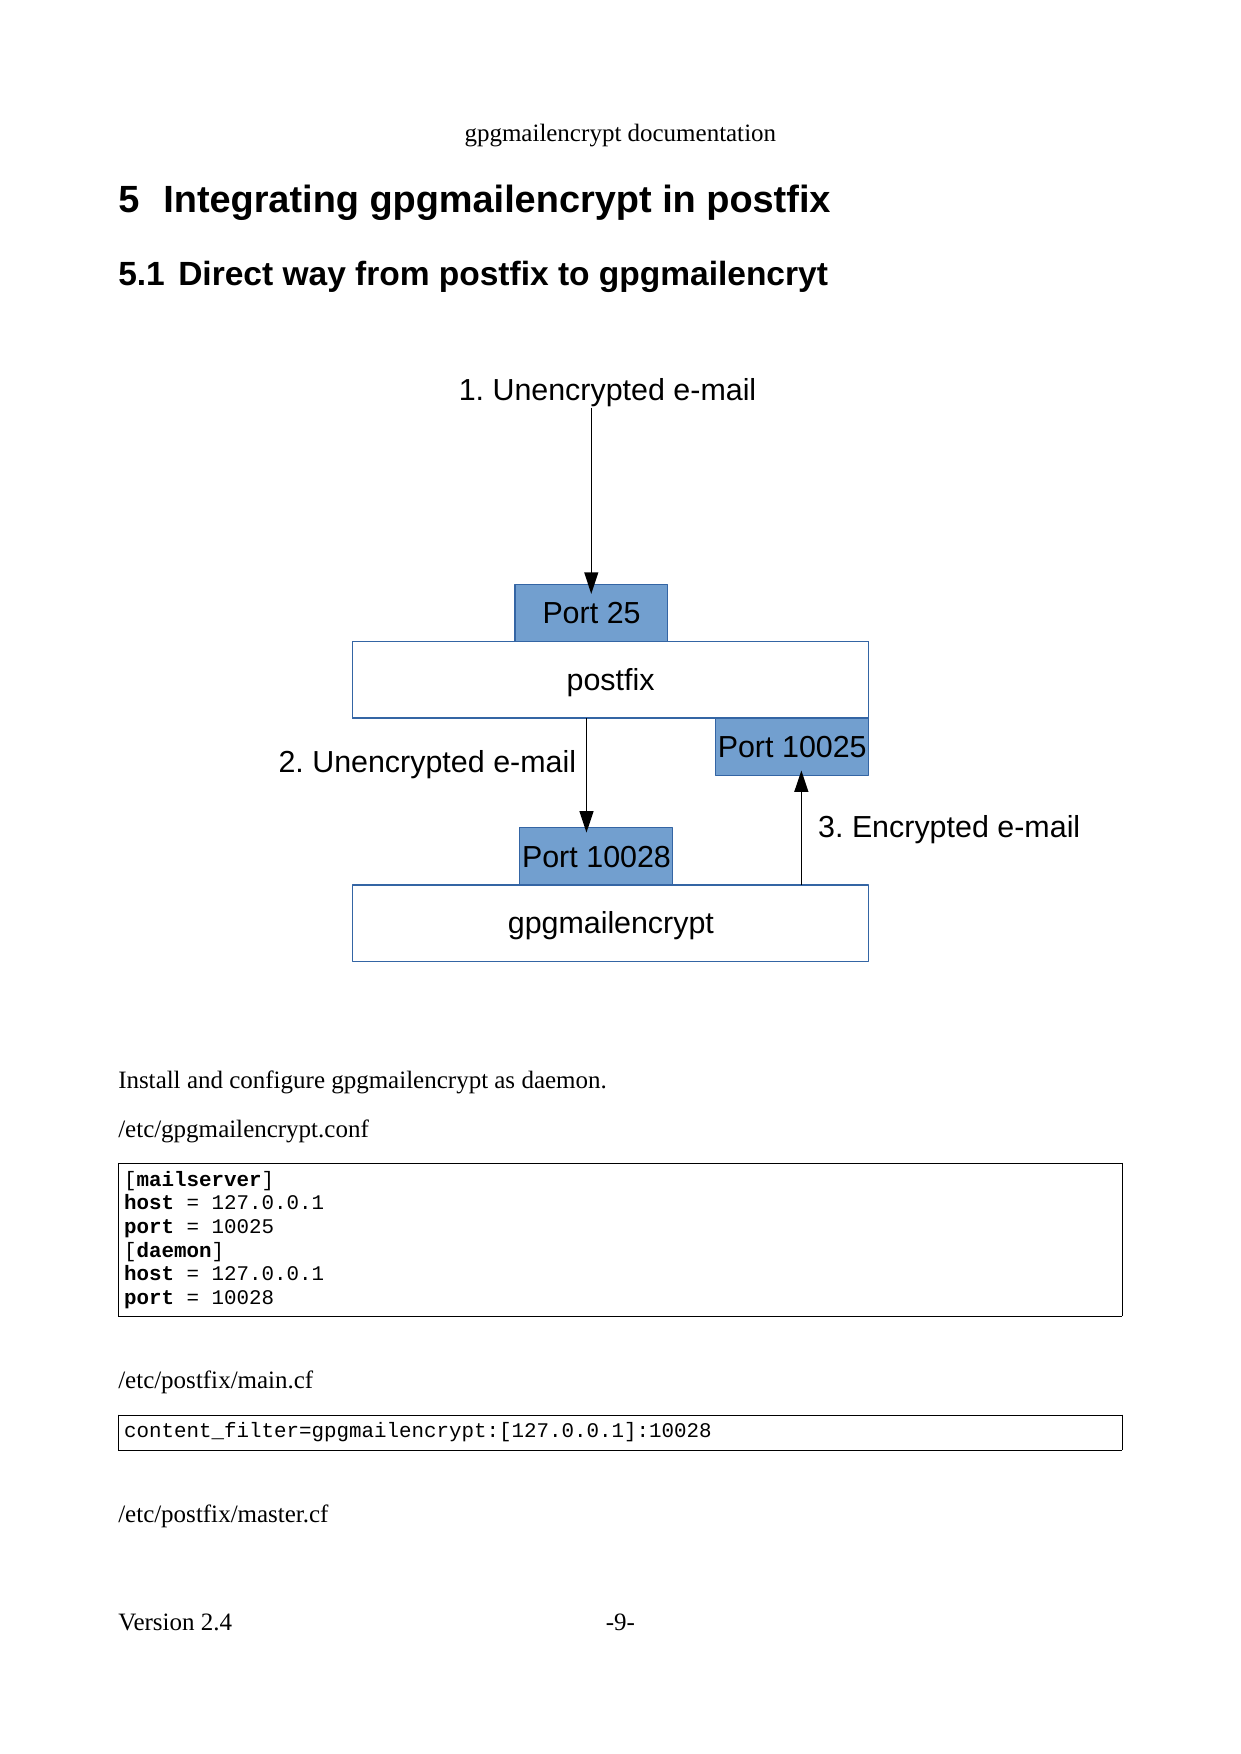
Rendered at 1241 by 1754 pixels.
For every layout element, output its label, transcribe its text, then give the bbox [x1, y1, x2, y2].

text /etc/gpgmailencrypt.conf [118, 1114, 1122, 1142]
text /etc/postfix/main.cf [118, 1365, 1122, 1394]
subtitle Direct way from postfix to gpgmailencryt [118, 253, 1122, 292]
table_header [mailserver] host = 127.0.0.1 port = 10025 [daemon] host = 127.0.0.1 port = 10028 [119, 1164, 1122, 1316]
text /etc/postfix/master.cf [118, 1499, 1122, 1528]
subtitle Integrating gpgmailencrypt in postfix [118, 176, 1122, 220]
table_header content_filter=gpgmailencrypt:[127.0.0.1]:10028 [119, 1416, 1122, 1450]
text Install and configure gpgmailencrypt as daemon. [118, 1065, 1122, 1093]
